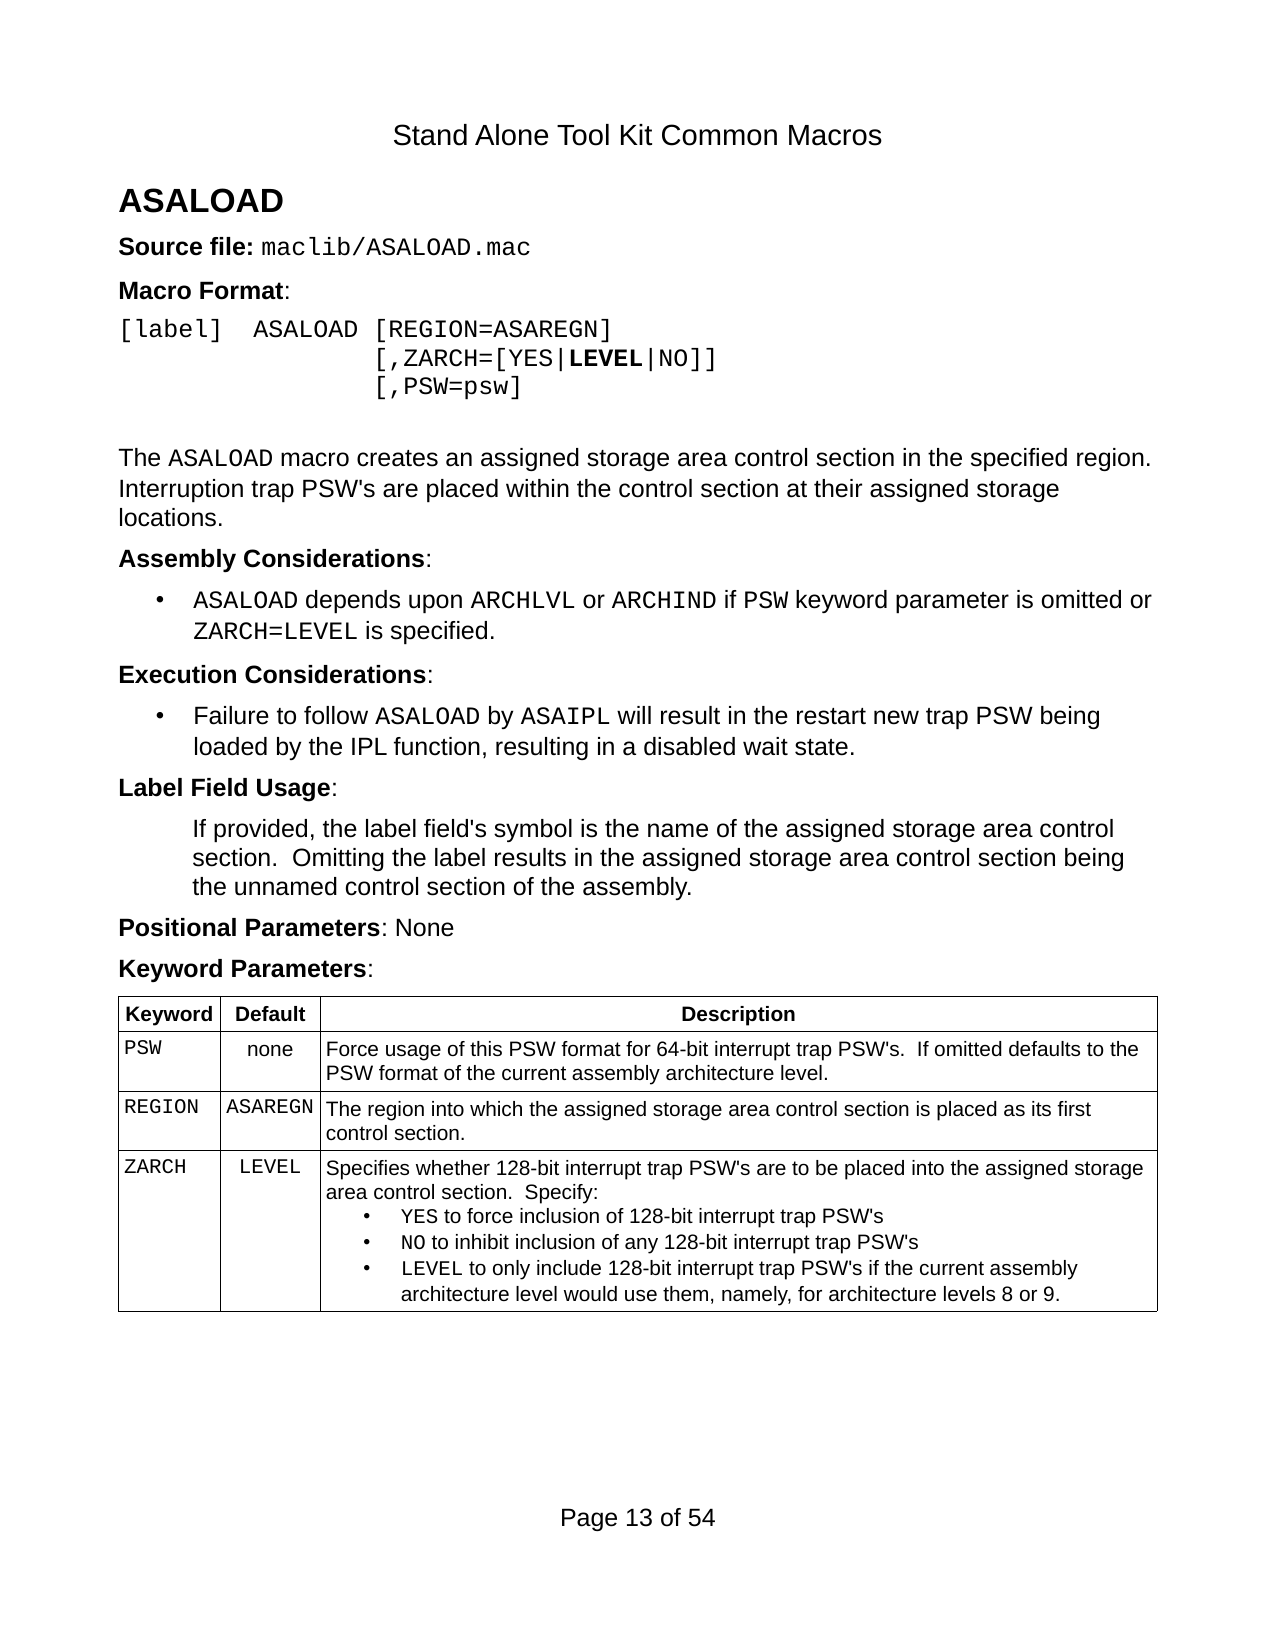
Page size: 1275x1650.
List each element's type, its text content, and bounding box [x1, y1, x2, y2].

subtitle ASALOAD [118, 181, 1157, 220]
text Execution Considerations: [118, 660, 1157, 688]
table_cell ZARCH [119, 1151, 220, 1311]
table_cell ASAREGN [221, 1092, 320, 1150]
table_cell The region into which the assigned storage area control section is placed as its first control section. [321, 1092, 1157, 1150]
text Keyword Parameters: [118, 954, 1157, 983]
text If provided, the label field's symbol is the name of the assigned storage area control section. Omitting the label results in the assigned storage area control section being the unnamed control section of the assembly. [192, 814, 1157, 901]
table_cell LEVEL [221, 1151, 320, 1311]
text Assembly Considerations: [118, 544, 1157, 573]
table_cell PSW [119, 1032, 220, 1091]
text Positional Parameters: None [118, 913, 1157, 942]
text [,ZARCH=[YES|LEVEL|NO]] [118, 345, 1157, 374]
text Label Field Usage: [118, 773, 1157, 802]
text [label] ASALOAD [REGION=ASAREGN] [118, 317, 1157, 345]
table_cell Specifies whether 128-bit interrupt trap PSW's are to be placed into the assigned storage area control section. Specify: YES to force inclusion of 128-bit interrupt trap PSW's NO to inhibit inclusion of any 128-bit interrupt trap PSW's LEVEL to only include 128-bit interrupt trap PSW's if the current assembly architecture level would use them, namely, for architecture levels 8 or 9. [321, 1151, 1157, 1311]
text Macro Format: [118, 276, 1157, 304]
list ASALOAD depends upon ARCHLVL or ARCHIND if PSW keyword parameter is omitted or ZARCH=LEVEL is specified. [156, 585, 1157, 647]
table_header Default [221, 997, 320, 1031]
table_cell REGION [119, 1092, 220, 1150]
table_header Keyword [119, 997, 220, 1031]
text Source file: maclib/ASALOAD.mac [118, 232, 1157, 263]
list Failure to follow ASALOAD by ASAIPL will result in the restart new trap PSW being loaded by the IPL function, resulting in a disabled wait state. [156, 701, 1157, 761]
text The ASALOAD macro creates an assigned storage area control section in the specified region. Interruption trap PSW's are placed within the control section at their assigned storage locations. [118, 443, 1157, 532]
table_cell none [221, 1032, 320, 1091]
table_cell Force usage of this PSW format for 64-bit interrupt trap PSW's. If omitted defaults to the PSW format of the current assembly architecture level. [321, 1032, 1157, 1091]
text [,PSW=psw] [118, 374, 1157, 402]
table_header Description [321, 997, 1157, 1031]
